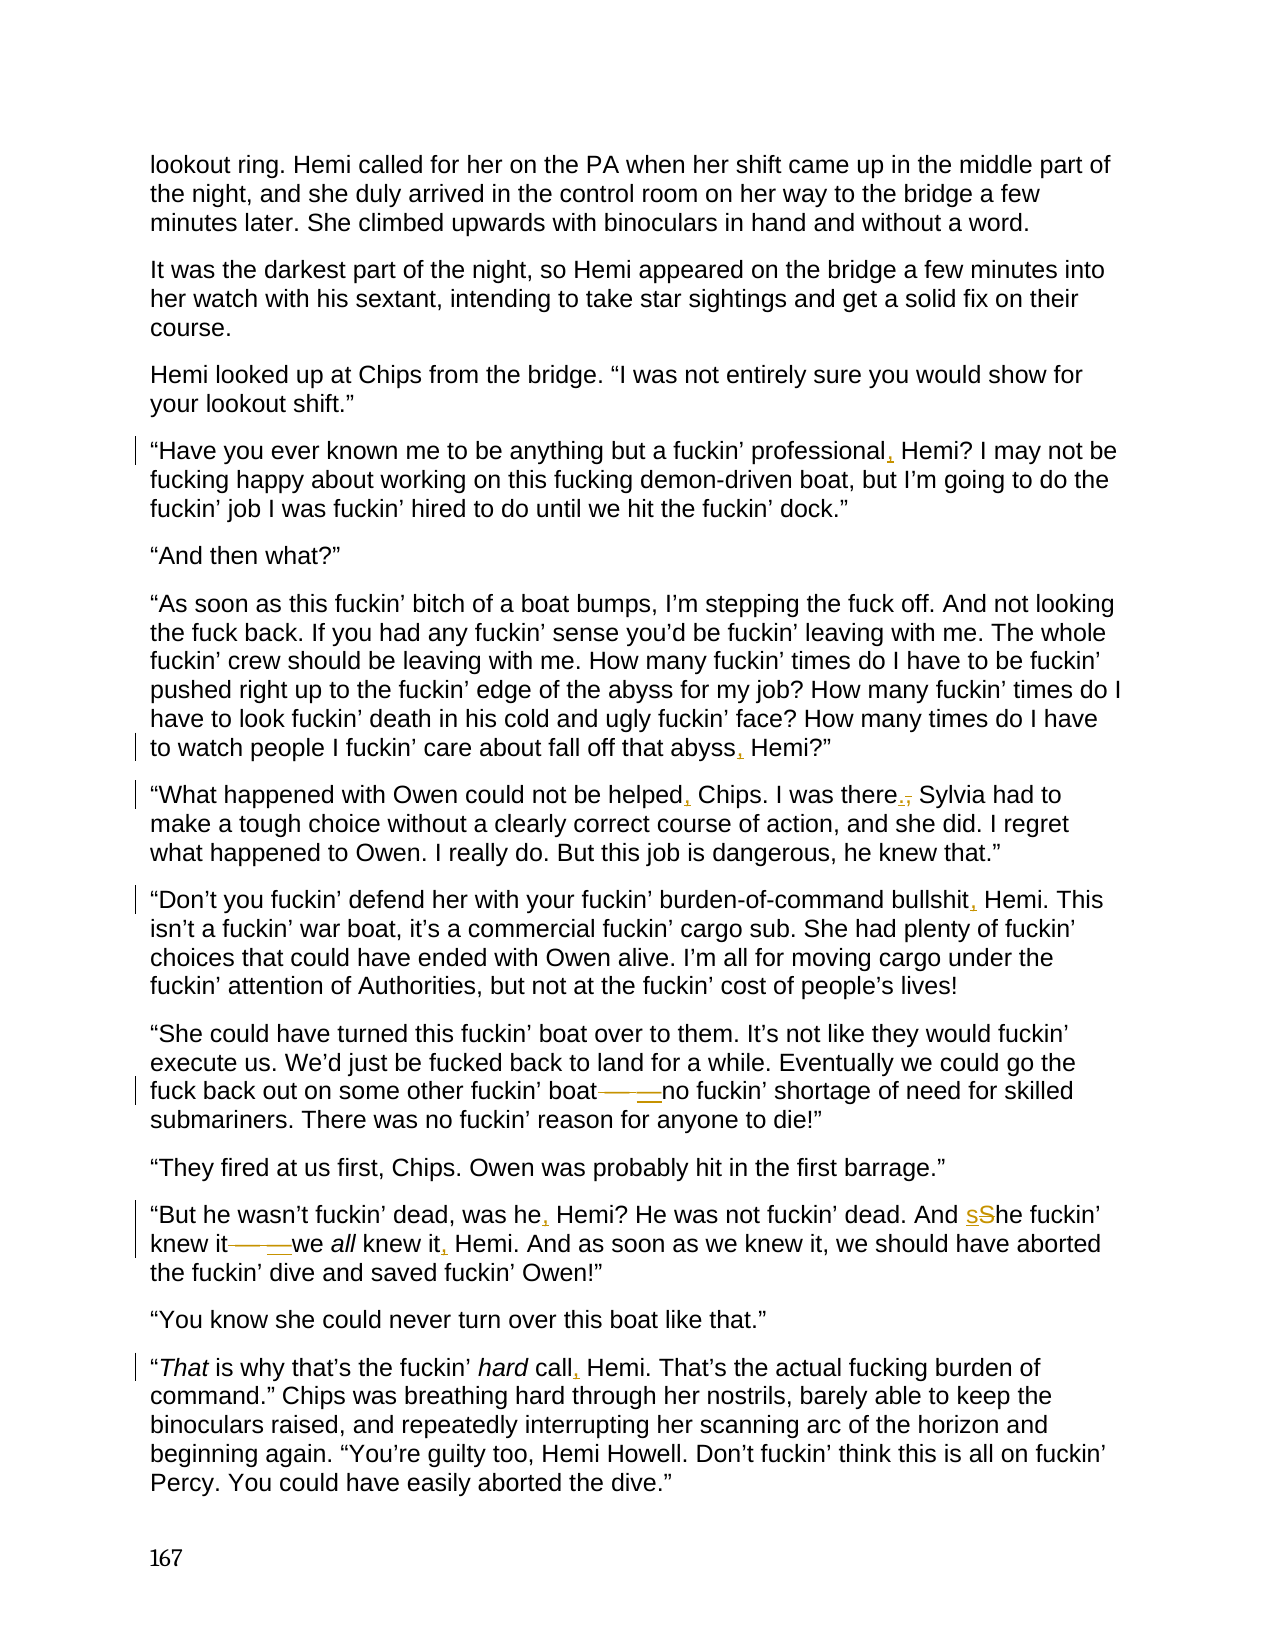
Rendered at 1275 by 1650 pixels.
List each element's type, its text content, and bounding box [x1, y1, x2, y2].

text Hemi looked up at Chips from the bridge. “I was not entirely sure you would show for your lookout shift.” [150, 360, 1125, 417]
text “That is why that’s the fuckin’ hard call, Hemi. That’s the actual fucking burden of command.” Chips was breathing hard through her nostrils, barely able to keep the binoculars raised, and repeatedly interrupting her scanning arc of the horizon and beginning again. “You’re guilty too, Hemi Howell. Don’t fuckin’ think this is all on fuckin’ Percy. You could have easily aborted the dive.” [150, 1352, 1125, 1496]
text “And then what?” [150, 541, 1125, 570]
text “They fired at us first, Chips. Owen was probably hit in the first barrage.” [150, 1152, 1125, 1181]
text “Don’t you fuckin’ defend her with your fuckin’ burden-of-command bullshit, Hemi. This isn’t a fuckin’ war boat, it’s a commercial fuckin’ cargo sub. She had plenty of fuckin’ choices that could have ended with Owen alive. I’m all for moving cargo under the fuckin’ attention of Authorities, but not at the fuckin’ cost of people’s lives! [150, 885, 1125, 1000]
text “Have you ever known me to be anything but a fuckin’ professional, Hemi? I may not be fucking happy about working on this fucking demon-driven boat, but I’m going to do the fuckin’ job I was fuckin’ hired to do until we hit the fuckin’ dock.” [150, 436, 1125, 522]
text It was the darkest part of the night, so Hemi appeared on the bridge a few minutes into her watch with his sextant, intending to take star sightings and get a solid fix on their course. [150, 255, 1125, 341]
text lookout ring. Hemi called for her on the PA when her shift came up in the middle part of the night, and she duly arrived in the control room on her way to the bridge a few minutes later. She climbed upwards with binoculars in hand and without a word. [150, 150, 1125, 236]
text “You know she could never turn over this boat like that.” [150, 1305, 1125, 1334]
text “As soon as this fuckin’ bitch of a boat bumps, I’m stepping the fuck off. And not looking the fuck back. If you had any fuckin’ sense you’d be fuckin’ leaving with me. The whole fuckin’ crew should be leaving with me. How many fuckin’ times do I have to be fuckin’ pushed right up to the fuckin’ edge of the abyss for my job? How many fuckin’ times do I have to look fuckin’ death in his cold and ugly fuckin’ face? How many times do I have to watch people I fuckin’ care about fall off that abyss, Hemi?” [150, 589, 1125, 761]
text “What happened with Owen could not be helped, Chips. I was there. Sylvia had to make a tough choice without a clearly correct course of action, and she did. I regret what happened to Owen. I really do. But this job is dangerous, he knew that.” [150, 780, 1125, 866]
text “She could have turned this fuckin’ boat over to them. It’s not like they would fuckin’ execute us. We’d just be fucked back to land for a while. Eventually we could go the fuck back out on some other fuckin’ boat—no fuckin’ shortage of need for skilled submariners. There was no fuckin’ reason for anyone to die!” [150, 1019, 1125, 1134]
text “But he wasn’t fuckin’ dead, was he, Hemi? He was not fuckin’ dead. And she fuckin’ knew it—we all knew it, Hemi. And as soon as we knew it, we should have aborted the fuckin’ dive and saved fuckin’ Owen!” [150, 1200, 1125, 1286]
